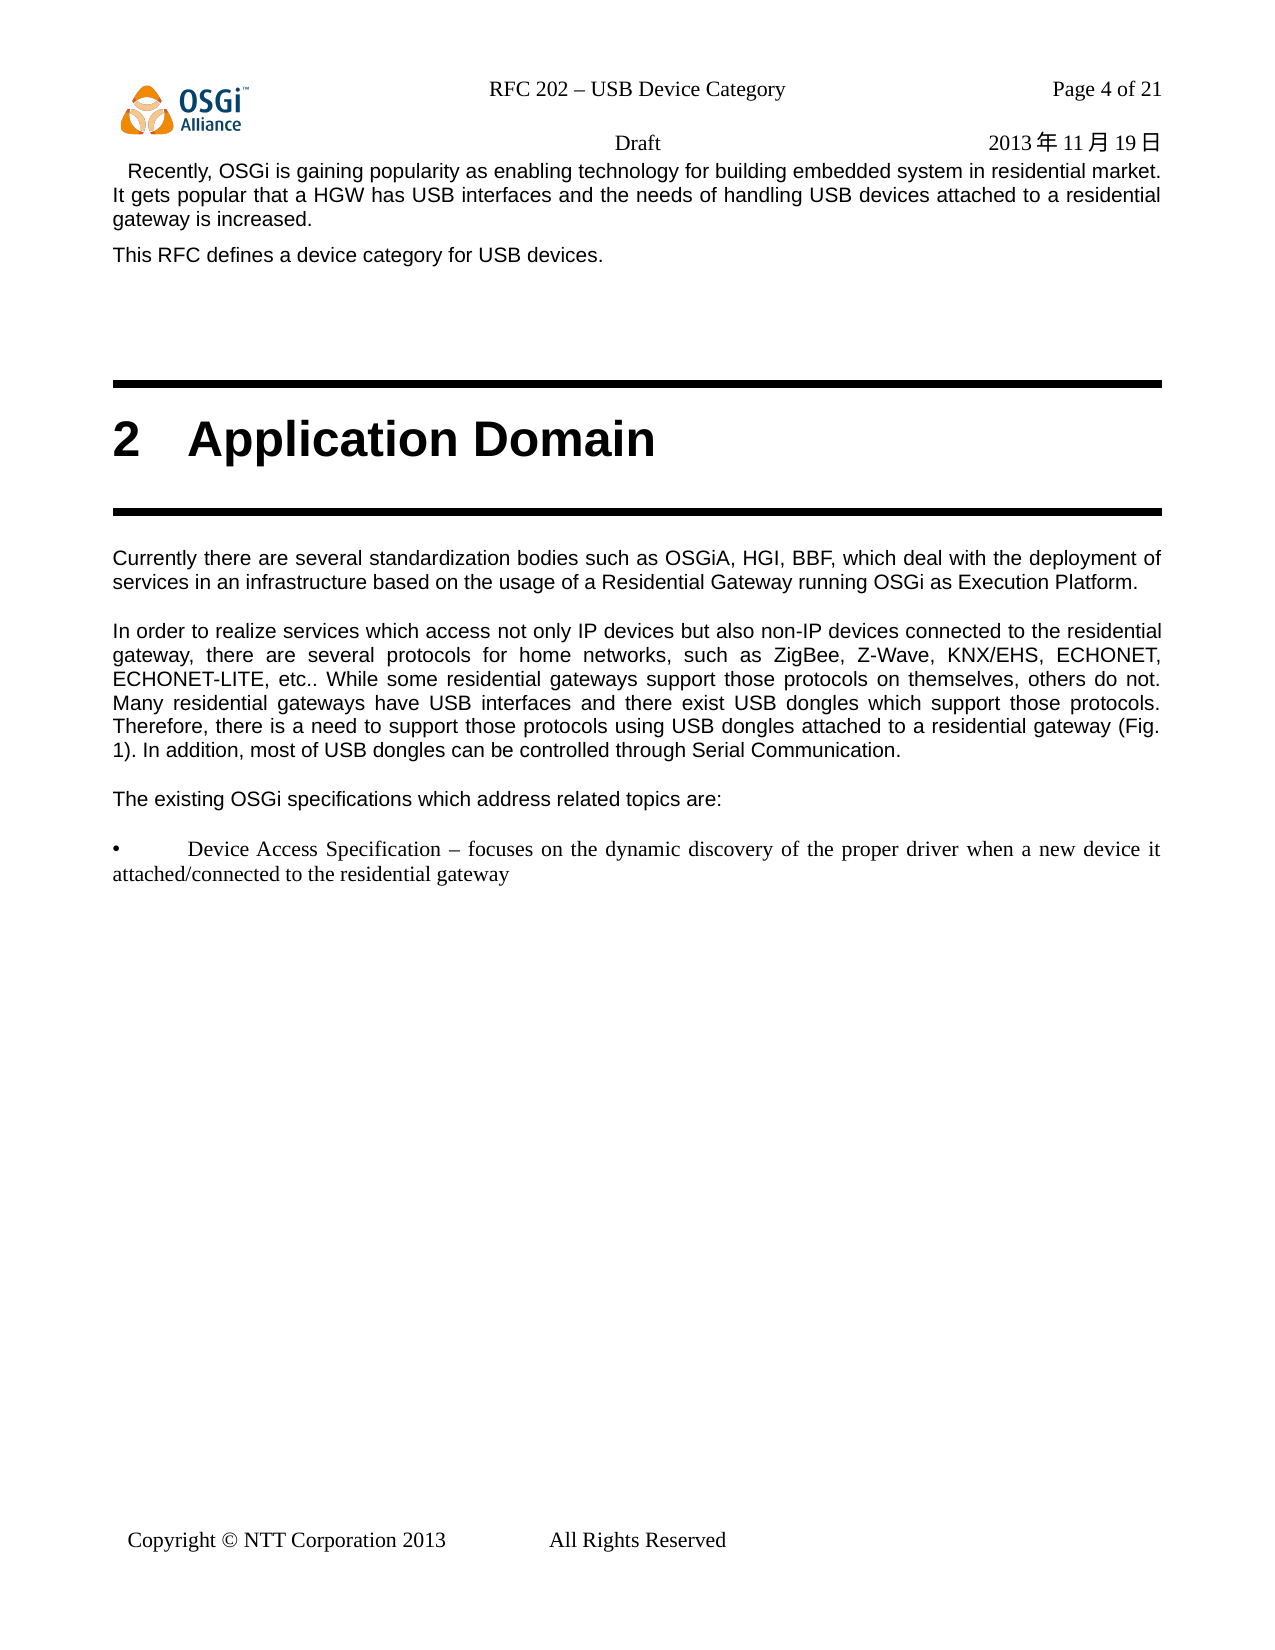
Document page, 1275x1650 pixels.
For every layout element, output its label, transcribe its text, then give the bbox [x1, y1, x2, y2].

list Device Access Specification – focuses on the dynamic discovery of the proper driver when a new device it attached/connected to the residential gateway [112, 836, 1162, 887]
text Currently there are several standardization bodies such as OSGiA, HGI, BBF, which deal with the deployment of services in an infrastructure based on the usage of a Residential Gateway running OSGi as Execution Platform. [112, 546, 1162, 593]
text The existing OSGi specifications which address related topics are: [112, 787, 1162, 811]
text In order to realize services which access not only IP devices but also non-IP devices connected to the residential gateway, there are several protocols for home networks, such as ZigBee, Z-Wave, KNX/EHS, ECHONET, ECHONET-LITE, etc.. While some residential gateways support those protocols on themselves, others do not. Many residential gateways have USB interfaces and there exist USB dongles which support those protocols. Therefore, there is a need to support those protocols using USB dongles attached to a residential gateway (Fig. 1). In addition, most of USB dongles can be controlled through Serial Communication. [112, 618, 1162, 762]
text Recently, OSGi is gaining popularity as enabling technology for building embedded system in residential market. It gets popular that a HGW has USB interfaces and the needs of handling USB devices attached to a residential gateway is increased. [112, 159, 1162, 231]
subtitle Application Domain [112, 381, 1162, 516]
picture [113, 78, 257, 142]
text This RFC defines a device category for USB devices. [112, 243, 1162, 267]
